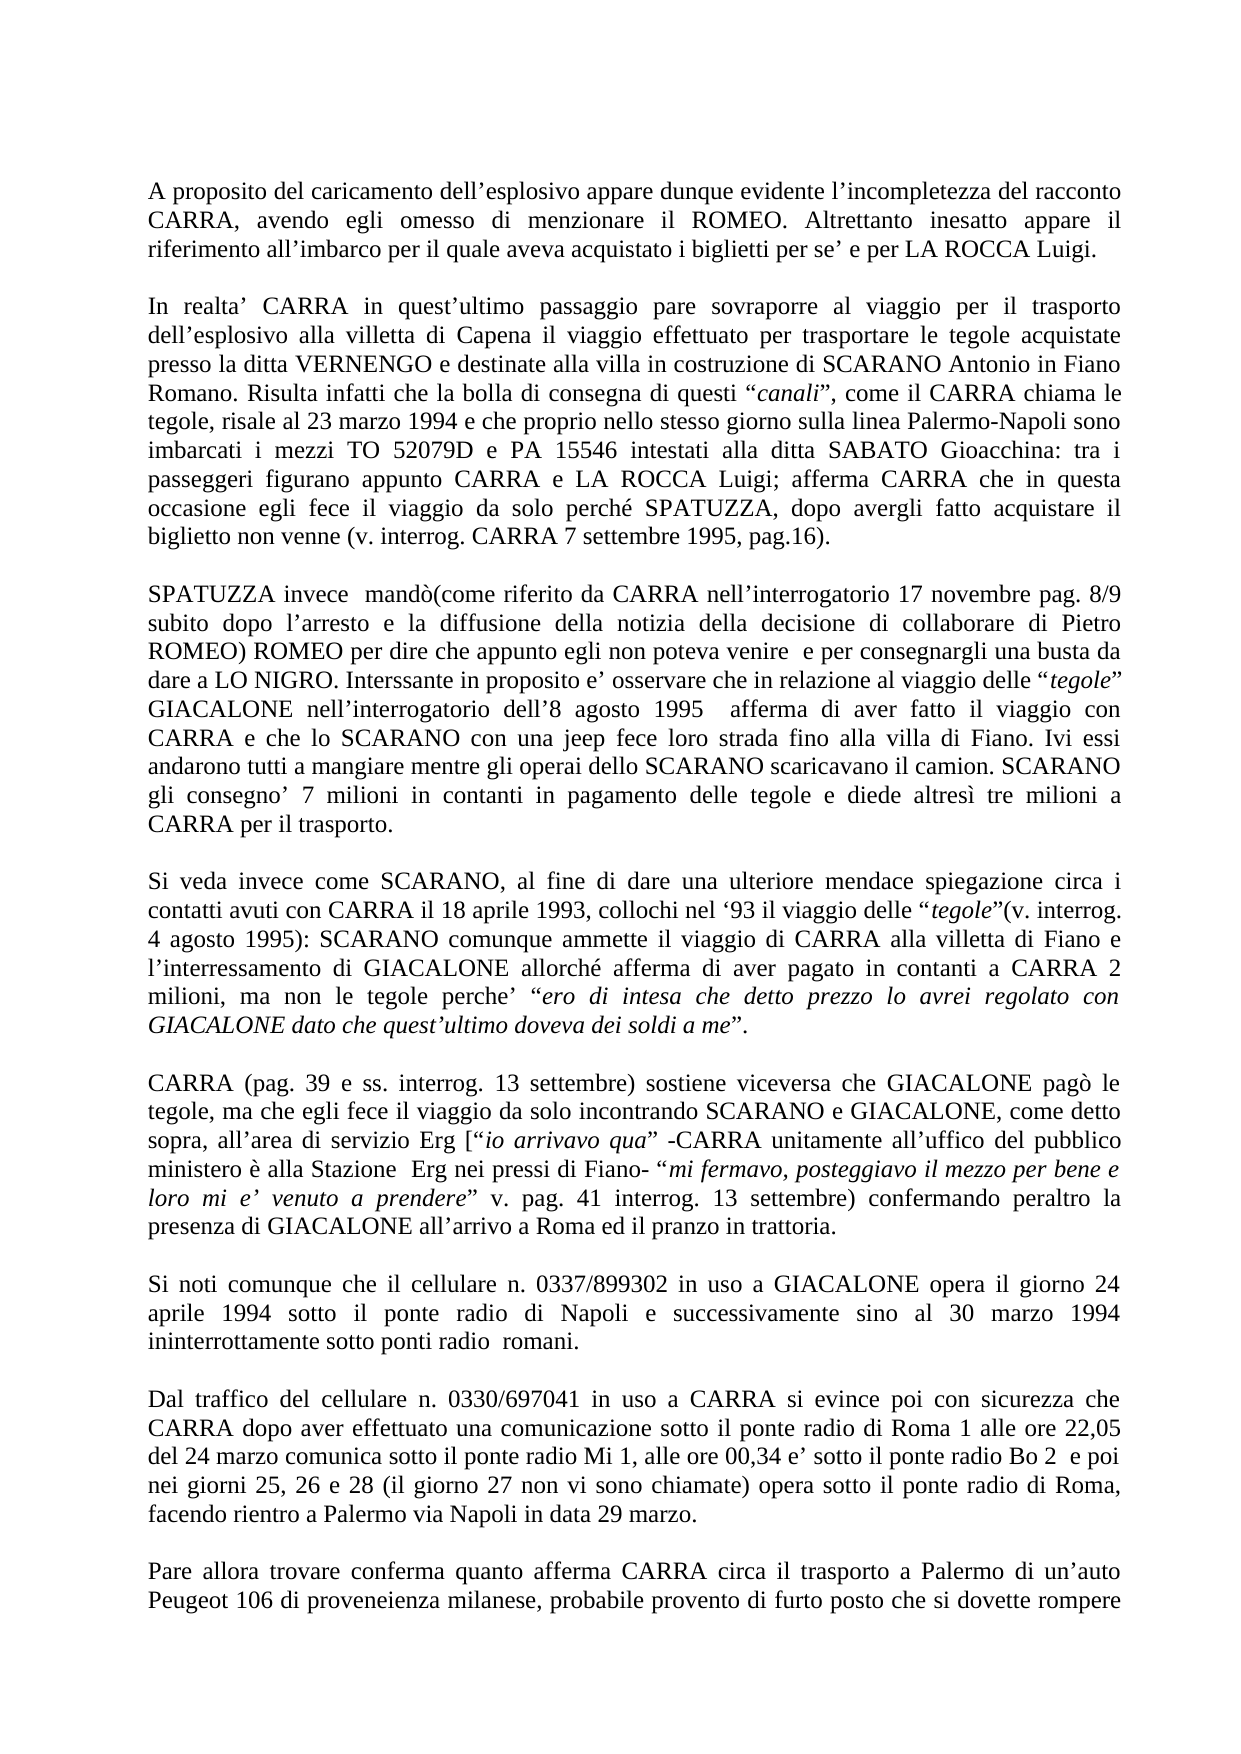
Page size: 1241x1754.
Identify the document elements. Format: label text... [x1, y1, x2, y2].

text CARRA (pag. 39 e ss. interrog. 13 settembre) sostiene viceversa che GIACALONE pagò le tegole, ma che egli fece il viaggio da solo incontrando SCARANO e GIACALONE, come detto sopra, all’area di servizio Erg [“io arrivavo qua” -CARRA unitamente all’uffico del pubblico ministero è alla Stazione Erg nei pressi di Fiano- “mi fermavo, posteggiavo il mezzo per bene e loro mi e’ venuto a prendere” v. pag. 41 interrog. 13 settembre) confermando peraltro la presenza di GIACALONE all’arrivo a Roma ed il pranzo in trattoria. [148, 1068, 1122, 1240]
text Si veda invece come SCARANO, al fine di dare una ulteriore mendace spiegazione circa i contatti avuti con CARRA il 18 aprile 1993, collochi nel ‘93 il viaggio delle “tegole”(v. interrog. 4 agosto 1995): SCARANO comunque ammette il viaggio di CARRA alla villetta di Fiano e l’interressamento di GIACALONE allorché afferma di aver pagato in contanti a CARRA 2 milioni, ma non le tegole perche’ “ero di intesa che detto prezzo lo avrei regolato con GIACALONE dato che quest’ultimo doveva dei soldi a me”. [148, 866, 1122, 1039]
text Pare allora trovare conferma quanto afferma CARRA circa il trasporto a Palermo di un’auto Peugeot 106 di proveneienza milanese, probabile provento di furto posto che si dovette rompere [148, 1556, 1122, 1614]
text SPATUZZA invece mandò(come riferito da CARRA nell’interrogatorio 17 novembre pag. 8/9 subito dopo l’arresto e la diffusione della notizia della decisione di collaborare di Pietro ROMEO) ROMEO per dire che appunto egli non poteva venire e per consegnargli una busta da dare a LO NIGRO. Interssante in proposito e’ osservare che in relazione al viaggio delle “tegole” GIACALONE nell’interrogatorio dell’8 agosto 1995 afferma di aver fatto il viaggio con CARRA e che lo SCARANO con una jeep fece loro strada fino alla villa di Fiano. Ivi essi andarono tutti a mangiare mentre gli operai dello SCARANO scaricavano il camion. SCARANO gli consegno’ 7 milioni in contanti in pagamento delle tegole e diede altresì tre milioni a CARRA per il trasporto. [148, 579, 1122, 838]
text A proposito del caricamento dell’esplosivo appare dunque evidente l’incompletezza del racconto CARRA, avendo egli omesso di menzionare il ROMEO. Altrettanto inesatto appare il riferimento all’imbarco per il quale aveva acquistato i biglietti per se’ e per LA ROCCA Luigi. [148, 176, 1122, 263]
text In realta’ CARRA in quest’ultimo passaggio pare sovraporre al viaggio per il trasporto dell’esplosivo alla villetta di Capena il viaggio effettuato per trasportare le tegole acquistate presso la ditta VERNENGO e destinate alla villa in costruzione di SCARANO Antonio in Fiano Romano. Risulta infatti che la bolla di consegna di questi “canali”, come il CARRA chiama le tegole, risale al 23 marzo 1994 e che proprio nello stesso giorno sulla linea Palermo-Napoli sono imbarcati i mezzi TO 52079D e PA 15546 intestati alla ditta SABATO Gioacchina: tra i passeggeri figurano appunto CARRA e LA ROCCA Luigi; afferma CARRA che in questa occasione egli fece il viaggio da solo perché SPATUZZA, dopo avergli fatto acquistare il biglietto non venne (v. interrog. CARRA 7 settembre 1995, pag.16). [148, 291, 1122, 550]
text Si noti comunque che il cellulare n. 0337/899302 in uso a GIACALONE opera il giorno 24 aprile 1994 sotto il ponte radio di Napoli e successivamente sino al 30 marzo 1994 ininterrottamente sotto ponti radio romani. [148, 1269, 1122, 1355]
text Dal traffico del cellulare n. 0330/697041 in uso a CARRA si evince poi con sicurezza che CARRA dopo aver effettuato una comunicazione sotto il ponte radio di Roma 1 alle ore 22,05 del 24 marzo comunica sotto il ponte radio Mi 1, alle ore 00,34 e’ sotto il ponte radio Bo 2 e poi nei giorni 25, 26 e 28 (il giorno 27 non vi sono chiamate) opera sotto il ponte radio di Roma, facendo rientro a Palermo via Napoli in data 29 marzo. [148, 1384, 1122, 1528]
